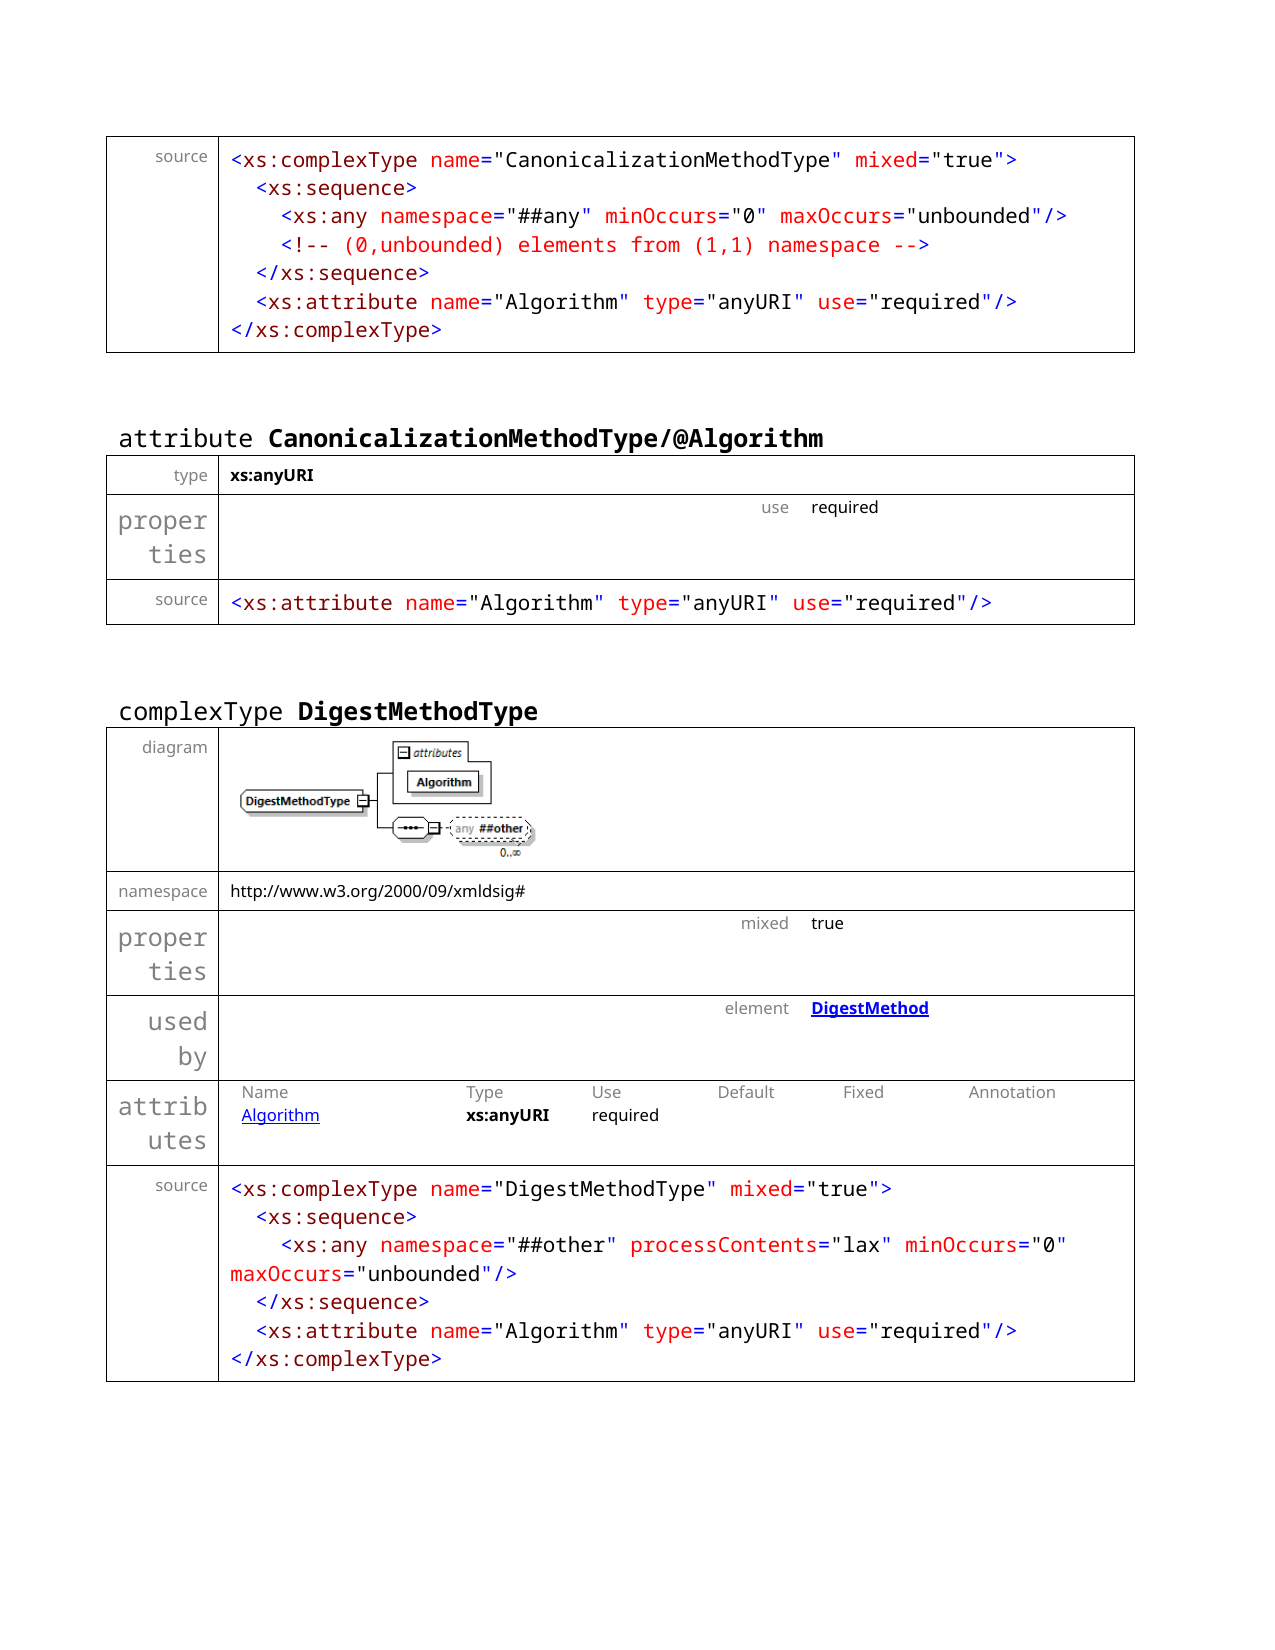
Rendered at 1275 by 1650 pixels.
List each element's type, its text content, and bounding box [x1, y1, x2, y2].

text complexType DigestMethodType [118, 693, 1157, 727]
table_header mixed [230, 911, 800, 934]
table_cell [957, 1104, 1114, 1126]
table_header diagram [107, 728, 218, 871]
table_header Name [230, 1081, 455, 1104]
table_header Default [706, 1081, 832, 1104]
table_cell namespace [107, 872, 218, 910]
table_cell properties [107, 911, 218, 995]
table_header Annotation [957, 1081, 1114, 1104]
table_header type [107, 456, 218, 494]
table_header [219, 728, 1134, 871]
text attribute CanonicalizationMethodType/@Algorithm [118, 421, 1157, 455]
table_cell source [107, 137, 218, 352]
table_header true [800, 911, 1134, 934]
table_cell [219, 996, 1134, 1080]
table_header DigestMethod [800, 996, 1134, 1019]
table_cell [706, 1104, 832, 1126]
table_cell http://www.w3.org/2000/09/xmldsig# [219, 872, 1134, 910]
table_cell source [107, 1166, 218, 1381]
table_header required [800, 495, 1134, 518]
table_header Type [455, 1081, 580, 1104]
table_cell <xs:complexType name="DigestMethodType" mixed="true"> <xs:sequence> <xs:any namespace="##other" processContents="lax" minOccurs="0" maxOccurs="unbounded"/> </xs:sequence> <xs:attribute name="Algorithm" type="anyURI" use="required"/> </xs:complexType> [219, 1166, 1134, 1381]
table_cell <xs:complexType name="CanonicalizationMethodType" mixed="true"> <xs:sequence> <xs:any namespace="##any" minOccurs="0" maxOccurs="unbounded"/> <!-- (0,unbounded) elements from (1,1) namespace --> </xs:sequence> <xs:attribute name="Algorithm" type="anyURI" use="required"/> </xs:complexType> [219, 137, 1134, 352]
table_cell used by [107, 996, 218, 1080]
table_cell [832, 1104, 957, 1126]
table_cell required [580, 1104, 706, 1126]
table_cell xs:anyURI [455, 1104, 580, 1126]
table_cell properties [107, 495, 218, 579]
table_header Fixed [832, 1081, 957, 1104]
table_header use [230, 495, 800, 518]
table_header xs:anyURI [219, 456, 1134, 494]
table_header Use [580, 1081, 706, 1104]
table_cell <xs:attribute name="Algorithm" type="anyURI" use="required"/> [219, 580, 1134, 624]
table_cell attributes [107, 1081, 218, 1165]
picture [230, 736, 551, 864]
table_header element [230, 996, 800, 1019]
table_cell [219, 1081, 1134, 1165]
table_cell [219, 495, 1134, 579]
table_cell source [107, 580, 218, 624]
table_cell Algorithm [230, 1104, 455, 1126]
table_cell [219, 911, 1134, 995]
